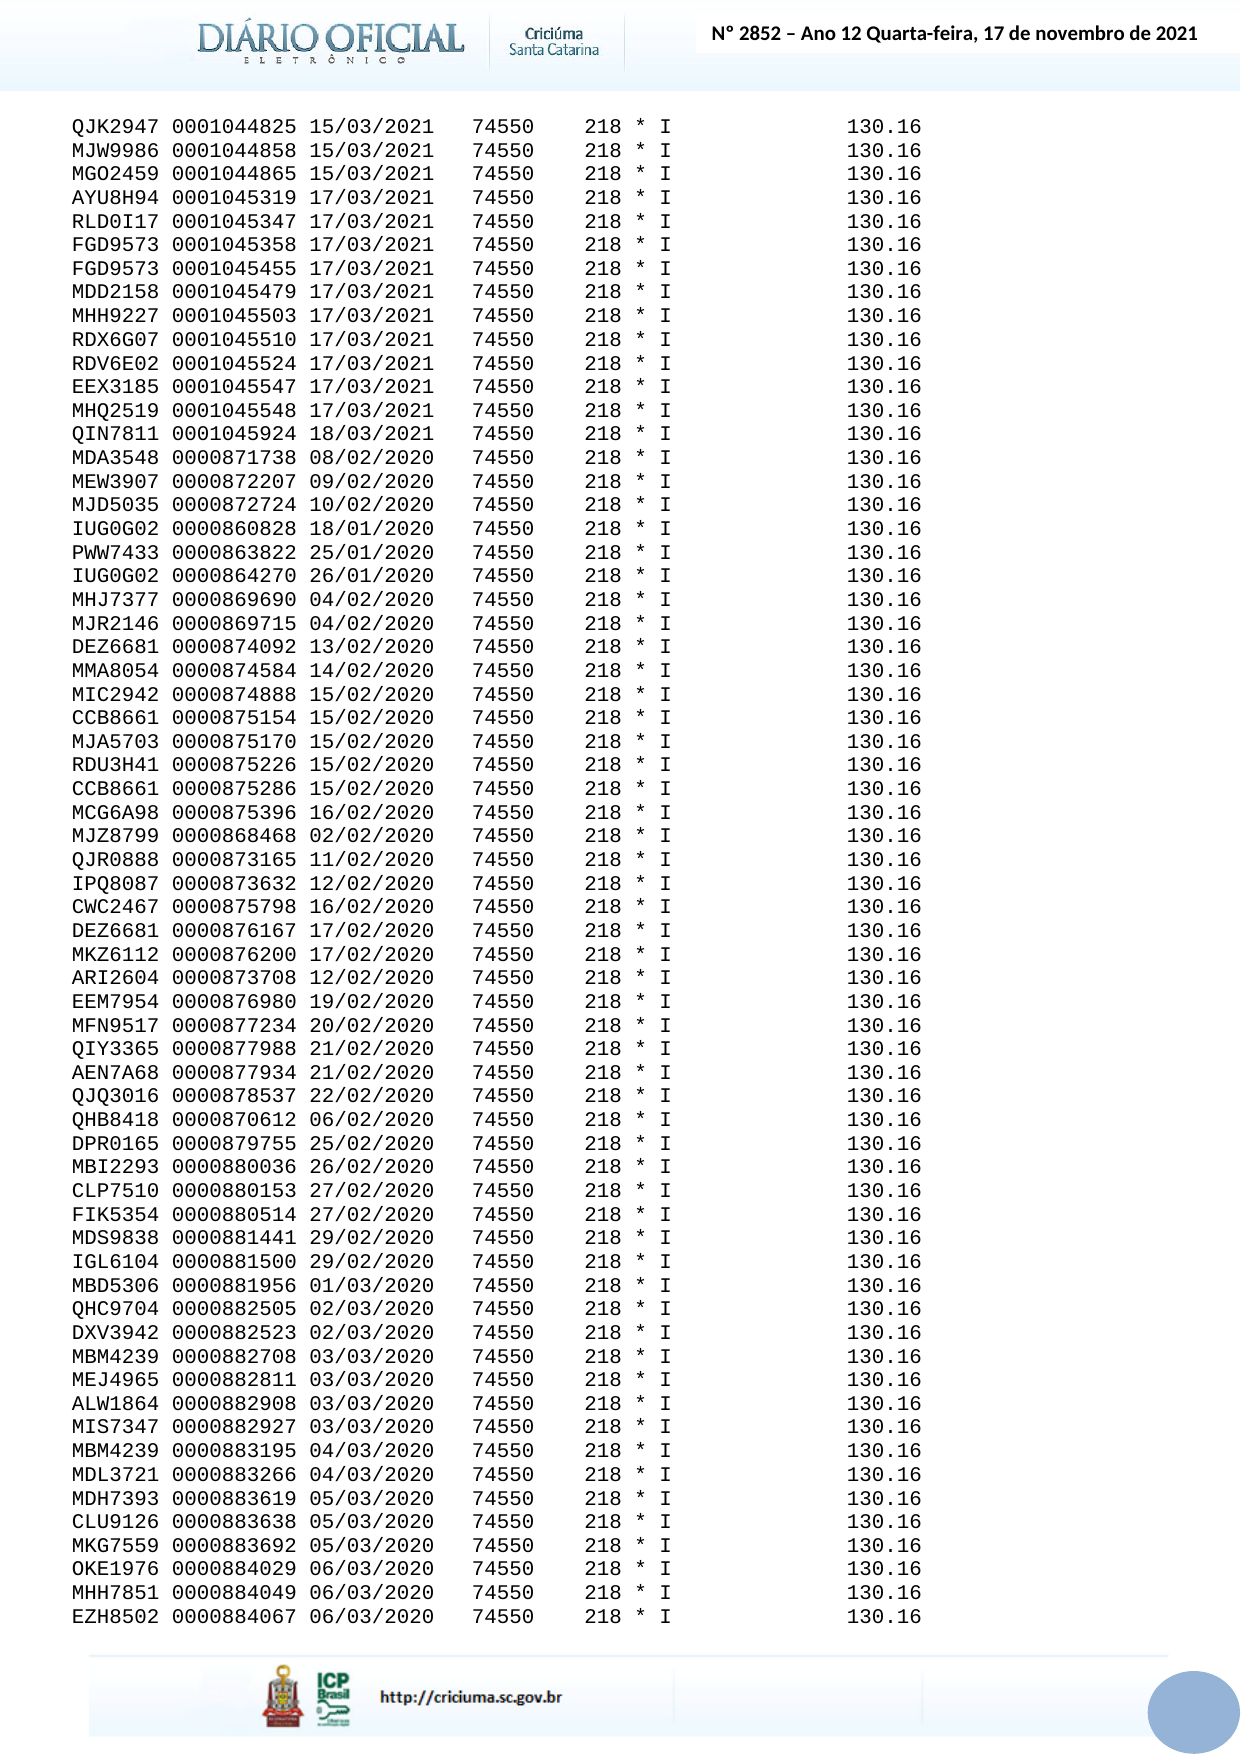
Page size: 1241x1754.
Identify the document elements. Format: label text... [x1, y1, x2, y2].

text CLP7510 0000880153 27/02/2020 74550 218 * I 130.16 [59, 1180, 1181, 1204]
text MKG7559 0000883692 05/03/2020 74550 218 * I 130.16 [59, 1535, 1181, 1558]
text MCG6A98 0000875396 16/02/2020 74550 218 * I 130.16 [59, 802, 1181, 825]
text IGL6104 0000881500 29/02/2020 74550 218 * I 130.16 [59, 1251, 1181, 1275]
text MBM4239 0000882708 03/03/2020 74550 218 * I 130.16 [59, 1346, 1181, 1369]
text MEJ4965 0000882811 03/03/2020 74550 218 * I 130.16 [59, 1369, 1181, 1393]
text CCB8661 0000875154 15/02/2020 74550 218 * I 130.16 [59, 707, 1181, 731]
text DXV3942 0000882523 02/03/2020 74550 218 * I 130.16 [59, 1322, 1181, 1346]
text IPQ8087 0000873632 12/02/2020 74550 218 * I 130.16 [59, 873, 1181, 896]
text OKE1976 0000884029 06/03/2020 74550 218 * I 130.16 [59, 1558, 1181, 1582]
text DEZ6681 0000876167 17/02/2020 74550 218 * I 130.16 [59, 920, 1181, 944]
text DPR0165 0000879755 25/02/2020 74550 218 * I 130.16 [59, 1133, 1181, 1156]
text MMA8054 0000874584 14/02/2020 74550 218 * I 130.16 [59, 660, 1181, 683]
text EEX3185 0001045547 17/03/2021 74550 218 * I 130.16 [59, 376, 1181, 400]
text PWW7433 0000863822 25/01/2020 74550 218 * I 130.16 [59, 542, 1181, 565]
text MIC2942 0000874888 15/02/2020 74550 218 * I 130.16 [59, 683, 1181, 707]
text MJW9986 0001044858 15/03/2021 74550 218 * I 130.16 [59, 140, 1181, 163]
text QHC9704 0000882505 02/03/2020 74550 218 * I 130.16 [59, 1298, 1181, 1322]
text CLU9126 0000883638 05/03/2020 74550 218 * I 130.16 [59, 1511, 1181, 1535]
text FGD9573 0001045358 17/03/2021 74550 218 * I 130.16 [59, 234, 1181, 258]
text AEN7A68 0000877934 21/02/2020 74550 218 * I 130.16 [59, 1062, 1181, 1086]
text CWC2467 0000875798 16/02/2020 74550 218 * I 130.16 [59, 896, 1181, 920]
text RLD0I17 0001045347 17/03/2021 74550 218 * I 130.16 [59, 211, 1181, 234]
text MJD5035 0000872724 10/02/2020 74550 218 * I 130.16 [59, 494, 1181, 518]
text MDL3721 0000883266 04/03/2020 74550 218 * I 130.16 [59, 1464, 1181, 1487]
text EEM7954 0000876980 19/02/2020 74550 218 * I 130.16 [59, 991, 1181, 1014]
text MJR2146 0000869715 04/02/2020 74550 218 * I 130.16 [59, 613, 1181, 636]
text MBD5306 0000881956 01/03/2020 74550 218 * I 130.16 [59, 1275, 1181, 1298]
text MGO2459 0001044865 15/03/2021 74550 218 * I 130.16 [59, 163, 1181, 187]
text MKZ6112 0000876200 17/02/2020 74550 218 * I 130.16 [59, 944, 1181, 967]
text RDV6E02 0001045524 17/03/2021 74550 218 * I 130.16 [59, 352, 1181, 376]
text MBM4239 0000883195 04/03/2020 74550 218 * I 130.16 [59, 1440, 1181, 1464]
text QHB8418 0000870612 06/02/2020 74550 218 * I 130.16 [59, 1109, 1181, 1133]
text FGD9573 0001045455 17/03/2021 74550 218 * I 130.16 [59, 258, 1181, 282]
text RDU3H41 0000875226 15/02/2020 74550 218 * I 130.16 [59, 754, 1181, 778]
text ARI2604 0000873708 12/02/2020 74550 218 * I 130.16 [59, 967, 1181, 991]
text QIY3365 0000877988 21/02/2020 74550 218 * I 130.16 [59, 1038, 1181, 1062]
text DEZ6681 0000874092 13/02/2020 74550 218 * I 130.16 [59, 636, 1181, 660]
text QJK2947 0001044825 15/03/2021 74550 218 * I 130.16 [59, 116, 1181, 140]
text MHJ7377 0000869690 04/02/2020 74550 218 * I 130.16 [59, 589, 1181, 613]
text AYU8H94 0001045319 17/03/2021 74550 218 * I 130.16 [59, 187, 1181, 211]
text MHH7851 0000884049 06/03/2020 74550 218 * I 130.16 [59, 1582, 1181, 1606]
text EZH8502 0000884067 06/03/2020 74550 218 * I 130.16 [59, 1606, 1181, 1629]
text QJQ3016 0000878537 22/02/2020 74550 218 * I 130.16 [59, 1086, 1181, 1109]
text IUG0G02 0000864270 26/01/2020 74550 218 * I 130.16 [59, 565, 1181, 589]
text MIS7347 0000882927 03/03/2020 74550 218 * I 130.16 [59, 1417, 1181, 1440]
text MEW3907 0000872207 09/02/2020 74550 218 * I 130.16 [59, 471, 1181, 494]
text MBI2293 0000880036 26/02/2020 74550 218 * I 130.16 [59, 1156, 1181, 1180]
text MDD2158 0001045479 17/03/2021 74550 218 * I 130.16 [59, 282, 1181, 305]
text MDS9838 0000881441 29/02/2020 74550 218 * I 130.16 [59, 1227, 1181, 1251]
text QIN7811 0001045924 18/03/2021 74550 218 * I 130.16 [59, 423, 1181, 447]
text MJZ8799 0000868468 02/02/2020 74550 218 * I 130.16 [59, 825, 1181, 849]
text MDA3548 0000871738 08/02/2020 74550 218 * I 130.16 [59, 447, 1181, 471]
text MHQ2519 0001045548 17/03/2021 74550 218 * I 130.16 [59, 400, 1181, 423]
text CCB8661 0000875286 15/02/2020 74550 218 * I 130.16 [59, 778, 1181, 802]
text MHH9227 0001045503 17/03/2021 74550 218 * I 130.16 [59, 305, 1181, 329]
text FIK5354 0000880514 27/02/2020 74550 218 * I 130.16 [59, 1204, 1181, 1227]
text ALW1864 0000882908 03/03/2020 74550 218 * I 130.16 [59, 1393, 1181, 1417]
text MJA5703 0000875170 15/02/2020 74550 218 * I 130.16 [59, 731, 1181, 754]
text MFN9517 0000877234 20/02/2020 74550 218 * I 130.16 [59, 1014, 1181, 1038]
text RDX6G07 0001045510 17/03/2021 74550 218 * I 130.16 [59, 329, 1181, 352]
text IUG0G02 0000860828 18/01/2020 74550 218 * I 130.16 [59, 518, 1181, 542]
text MDH7393 0000883619 05/03/2020 74550 218 * I 130.16 [59, 1487, 1181, 1511]
text QJR0888 0000873165 11/02/2020 74550 218 * I 130.16 [59, 849, 1181, 873]
